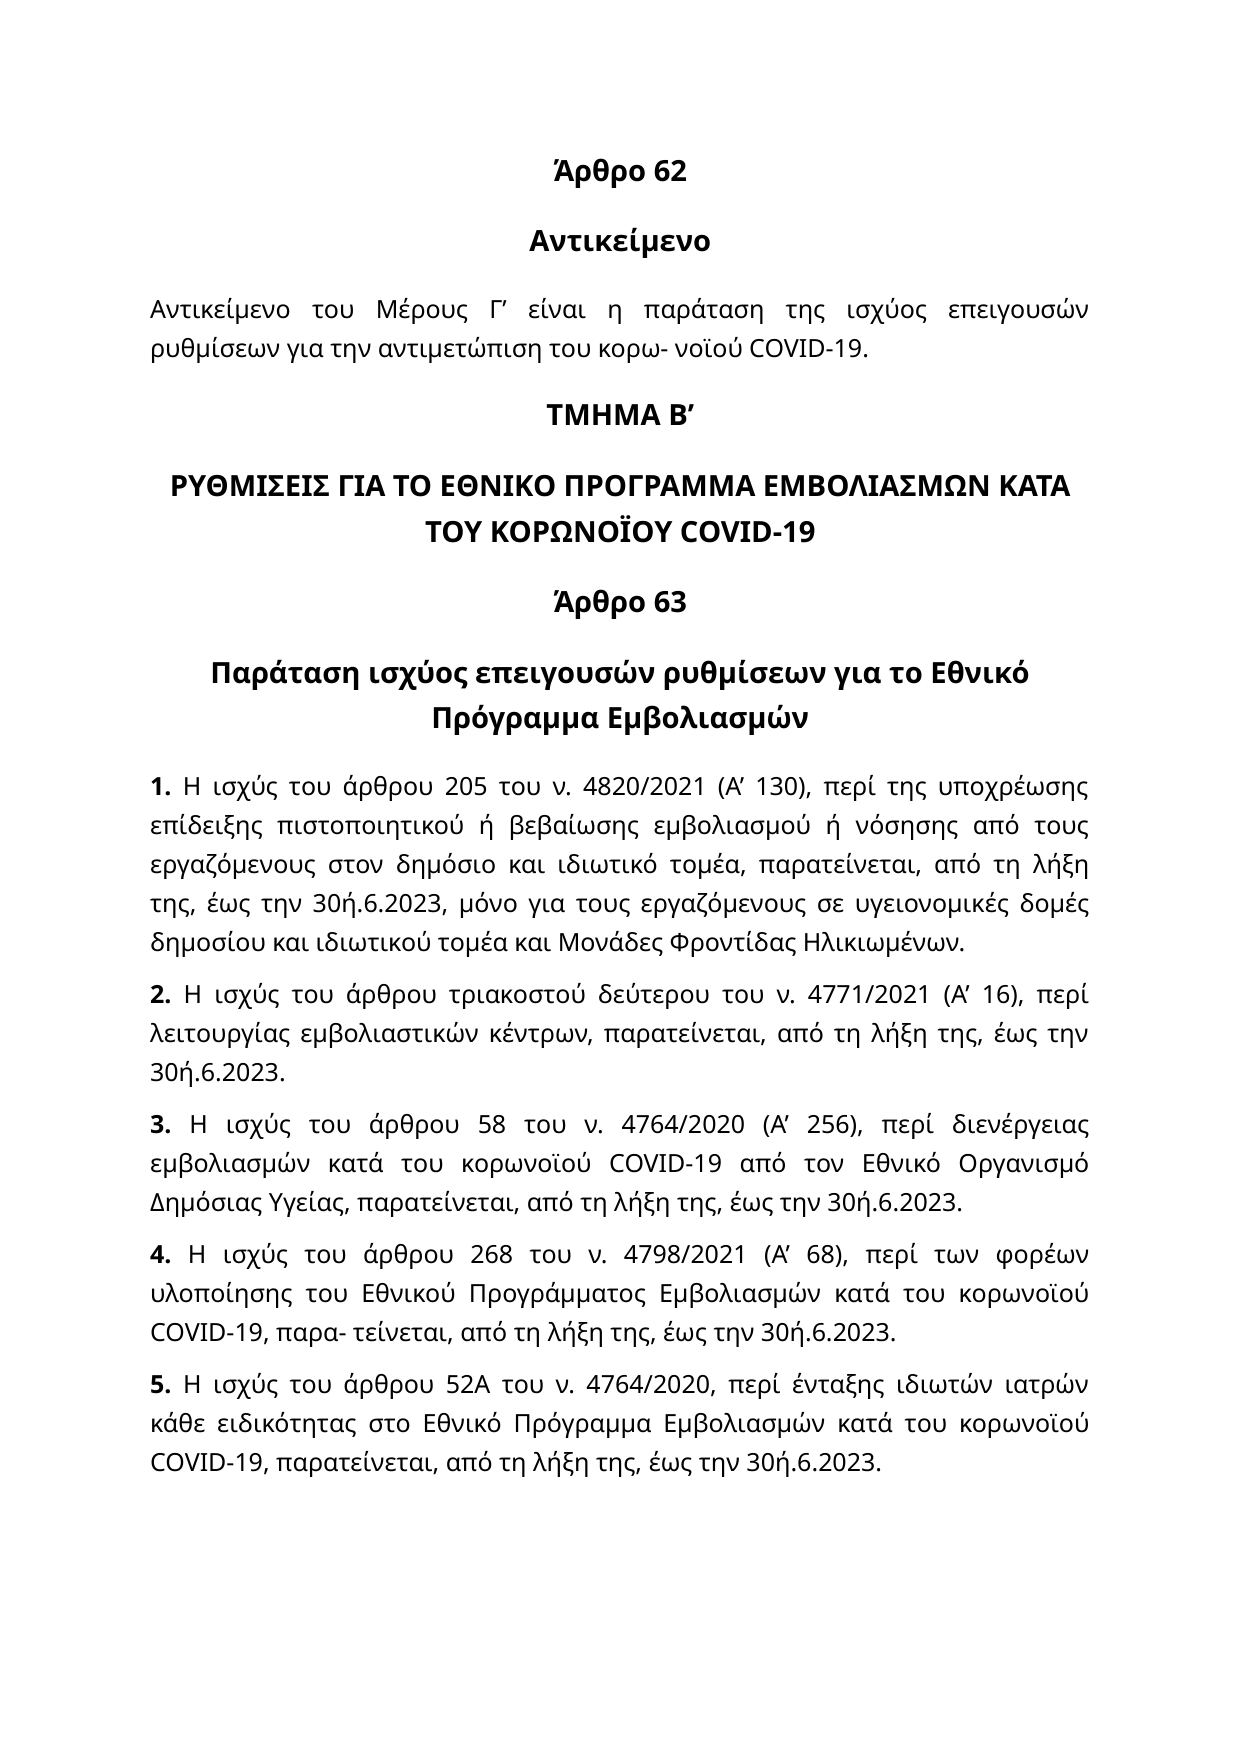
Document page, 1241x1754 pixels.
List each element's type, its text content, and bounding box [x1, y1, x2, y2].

text 1. Η ισχύς του άρθρου 205 του ν. 4820/2021 (Α’ 130), περί της υποχρέωσης επίδειξης πιστοποιητικού ή βεβαίωσης εμβολιασμού ή νόσησης από τους εργαζόμενους στον δημόσιο και ιδιωτικό τομέα, παρατείνεται, από τη λήξη της, έως την 30ή.6.2023, μόνο για τους εργαζόμενους σε υγειονομικές δομές δημοσίου και ιδιωτικού τομέα και Μονάδες Φροντίδας Ηλικιωμένων. [150, 768, 1090, 959]
text 5. Η ισχύς του άρθρου 52Α του ν. 4764/2020, περί ένταξης ιδιωτών ιατρών κάθε ειδικότητας στο Εθνικό Πρόγραμμα Εμβολιασμών κατά του κορωνοϊού COVID-19, παρατείνεται, από τη λήξη της, έως την 30ή.6.2023. [150, 1367, 1090, 1479]
text 2. Η ισχύς του άρθρου τριακοστού δεύτερου του ν. 4771/2021 (Α’ 16), περί λειτουργίας εμβολιαστικών κέντρων, παρατείνεται, από τη λήξη της, έως την 30ή.6.2023. [150, 977, 1090, 1089]
text 4. Η ισχύς του άρθρου 268 του ν. 4798/2021 (Α’ 68), περί των φορέων υλοποίησης του Εθνικού Προγράμματος Εμβολιασμών κατά του κορωνοϊού COVID-19, παρα- τείνεται, από τη λήξη της, έως την 30ή.6.2023. [150, 1237, 1090, 1349]
subtitle ΡΥΘΜΙΣΕΙΣ ΓΙΑ ΤΟ ΕΘΝΙΚΟ ΠΡΟΓΡΑΜΜΑ ΕΜΒΟΛΙΑΣΜΩΝ ΚΑΤΑ ΤΟΥ ΚΟΡΩΝΟΪΟΥ COVID-19 [150, 465, 1090, 551]
subtitle Παράταση ισχύος επειγουσών ρυθμίσεων για το Εθνικό Πρόγραμμα Εμβολιασμών [150, 652, 1090, 737]
subtitle Άρθρο 63 [150, 581, 1090, 621]
text 3. Η ισχύς του άρθρου 58 του ν. 4764/2020 (Α’ 256), περί διενέργειας εμβολιασμών κατά του κορωνοϊού COVID-19 από τον Εθνικό Οργανισμό Δημόσιας Υγείας, παρατείνεται, από τη λήξη της, έως την 30ή.6.2023. [150, 1107, 1090, 1219]
subtitle Άρθρο 62 [150, 150, 1090, 190]
text Αντικείμενο του Μέρους Γ’ είναι η παράταση της ισχύος επειγουσών ρυθμίσεων για την αντιμετώπιση του κορω- νοϊού COVID-19. [150, 291, 1090, 364]
subtitle Αντικείμενο [150, 221, 1090, 260]
subtitle ΤΜΗΜΑ Β’ [150, 394, 1090, 434]
